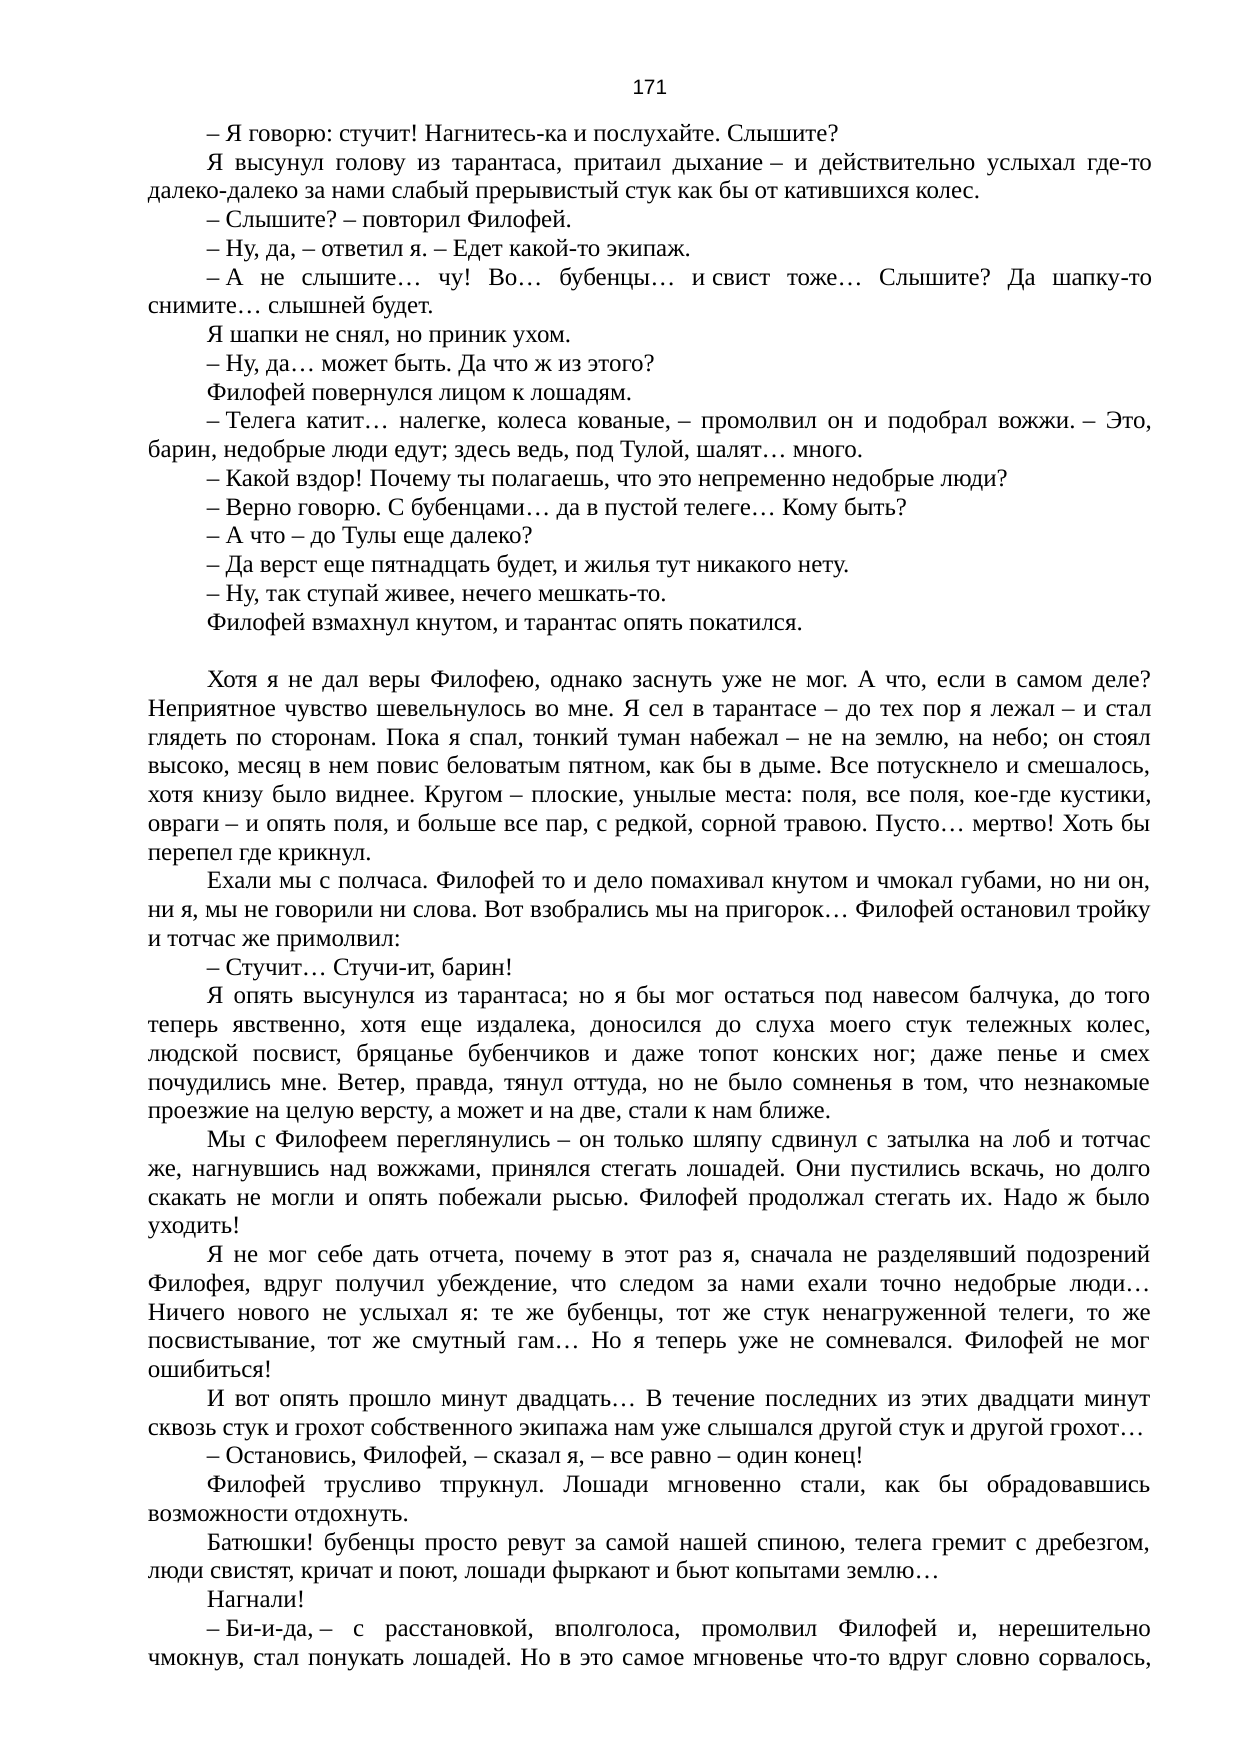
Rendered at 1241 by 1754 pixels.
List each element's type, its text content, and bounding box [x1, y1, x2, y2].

text – Стучит… Стучи‑ит, барин! [148, 952, 1152, 981]
text Я не мог себе дать отчета, почему в этот раз я, сначала не разделявший подозрений Филофея, вдруг получил убеждение, что следом за нами ехали точно недобрые люди… Ничего нового не услыхал я: те же бубенцы, тот же стук ненагруженной телеги, то же посвистывание, тот же смутный гам… Но я теперь уже не сомневался. Филофей не мог ошибиться! [148, 1239, 1152, 1383]
text Филофей повернулся лицом к лошадям. [148, 377, 1152, 406]
text Филофей взмахнул кнутом, и тарантас опять покатился. [148, 607, 1152, 636]
text – А не слышите… чу! Во… бубенцы… и свист тоже… Слышите? Да шапку‑то снимите… слышней будет. [148, 262, 1152, 319]
text Мы с Филофеем переглянулись – он только шляпу сдвинул с затылка на лоб и тотчас же, нагнувшись над вожжами, принялся стегать лошадей. Они пустились вскачь, но долго скакать не могли и опять побежали рысью. Филофей продолжал стегать их. Надо ж было уходить! [148, 1124, 1152, 1239]
text – Я говорю: стучит! Нагнитесь‑ка и послухайте. Слышите? [148, 118, 1152, 147]
text Я шапки не снял, но приник ухом. [148, 319, 1152, 348]
text – Слышите? – повторил Филофей. [148, 204, 1152, 233]
text Батюшки! бубенцы просто ревут за самой нашей спиною, телега гремит с дребезгом, люди свистят, кричат и поют, лошади фыркают и бьют копытами землю… [148, 1527, 1152, 1584]
text – Телега катит… налегке, колеса кованые, – промолвил он и подобрал вожжи. – Это, барин, недобрые люди едут; здесь ведь, под Тулой, шалят… много. [148, 406, 1152, 463]
text – Ну, да… может быть. Да что ж из этого? [148, 348, 1152, 377]
text – Ну, так ступай живее, нечего мешкать‑то. [148, 578, 1152, 607]
text Ехали мы с полчаса. Филофей то и дело помахивал кнутом и чмокал губами, но ни он, ни я, мы не говорили ни слова. Вот взобрались мы на пригорок… Филофей остановил тройку и тотчас же примолвил: [148, 866, 1152, 952]
text Я высунул голову из тарантаса, притаил дыхание – и действительно услыхал где‑то далеко‑далеко за нами слабый прерывистый стук как бы от катившихся колес. [148, 147, 1152, 204]
text И вот опять прошло минут двадцать… В течение последних из этих двадцати минут сквозь стук и грохот собственного экипажа нам уже слышался другой стук и другой грохот… [148, 1383, 1152, 1441]
text – Би‑и‑да, – с расстановкой, вполголоса, промолвил Филофей и, нерешительно чмокнув, стал понукать лошадей. Но в это самое мгновенье что‑то вдруг словно сорвалось, [148, 1613, 1152, 1671]
text – Да верст еще пятнадцать будет, и жилья тут никакого нету. [148, 549, 1152, 578]
text – Верно говорю. С бубенцами… да в пустой телеге… Кому быть? [148, 492, 1152, 521]
text Филофей трусливо тпрукнул. Лошади мгновенно стали, как бы обрадовавшись возможности отдохнуть. [148, 1469, 1152, 1527]
text – Какой вздор! Почему ты полагаешь, что это непременно недобрые люди? [148, 463, 1152, 492]
text Я опять высунулся из тарантаса; но я бы мог остаться под навесом балчука, до того теперь явственно, хотя еще издалека, доносился до слуха моего стук тележных колес, людской посвист, бряцанье бубенчиков и даже топот конских ног; даже пенье и смех почудились мне. Ветер, правда, тянул оттуда, но не было сомненья в том, что незнакомые проезжие на целую версту, а может и на две, стали к нам ближе. [148, 981, 1152, 1124]
text Нагнали! [148, 1584, 1152, 1613]
text – Остановись, Филофей, – сказал я, – все равно – один конец! [148, 1441, 1152, 1469]
text – Ну, да, – ответил я. – Едет какой‑то экипаж. [148, 233, 1152, 262]
text Хотя я не дал веры Филофею, однако заснуть уже не мог. А что, если в самом деле? Неприятное чувство шевельнулось во мне. Я сел в тарантасе – до тех пор я лежал – и стал глядеть по сторонам. Пока я спал, тонкий туман набежал – не на землю, на небо; он стоял высоко, месяц в нем повис беловатым пятном, как бы в дыме. Все потускнело и смешалось, хотя книзу было виднее. Кругом – плоские, унылые места: поля, все поля, кое‑где кустики, овраги – и опять поля, и больше все пар, с редкой, сорной травою. Пусто… мертво! Хоть бы перепел где крикнул. [148, 664, 1152, 866]
text – А что – до Тулы еще далеко? [148, 521, 1152, 549]
